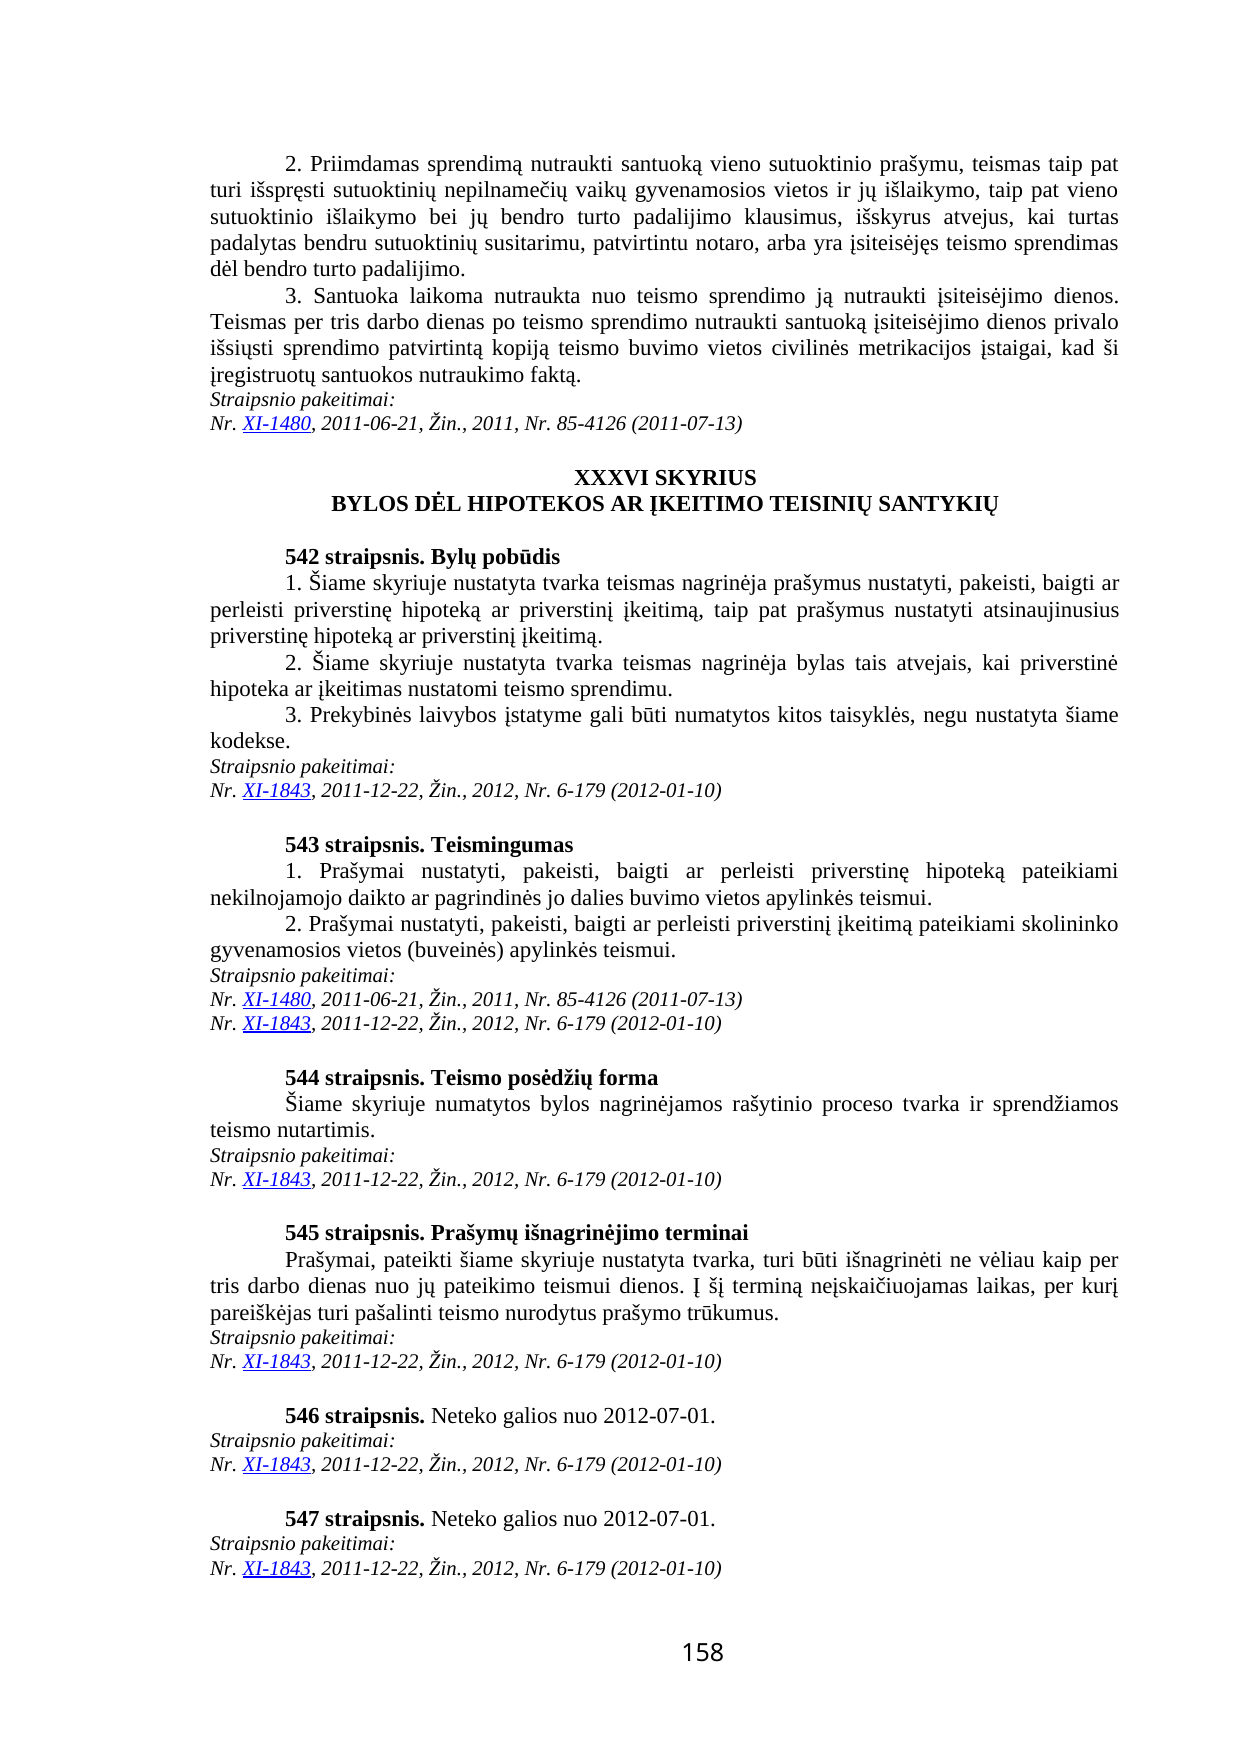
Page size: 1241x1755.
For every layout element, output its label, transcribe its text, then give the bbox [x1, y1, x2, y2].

text 543 straipsnis. Teismingumas [210, 831, 1120, 857]
text BYLos dėl HIPOTEKOS AR įkeitimo TEISINIŲ SANTYKIŲ [210, 490, 1120, 517]
text 2. Šiame skyriuje nustatyta tvarka teismas nagrinėja bylas tais atvejais, kai priverstinė hipoteka ar įkeitimas nustatomi teismo sprendimu. [210, 648, 1120, 701]
text 2. Priimdamas sprendimą nutraukti santuoką vieno sutuoktinio prašymu, teismas taip pat turi išspręsti sutuoktinių nepilnamečių vaikų gyvenamosios vietos ir jų išlaikymo, taip pat vieno sutuoktinio išlaikymo bei jų bendro turto padalijimo klausimus, išskyrus atvejus, kai turtas padalytas bendru sutuoktinių susitarimu, patvirtintu notaro, arba yra įsiteisėjęs teismo sprendimas dėl bendro turto padalijimo. [210, 150, 1120, 282]
text 545 straipsnis. Prašymų išnagrinėjimo terminai [210, 1219, 1120, 1246]
text Prašymai, pateikti šiame skyriuje nustatyta tvarka, turi būti išnagrinėti ne vėliau kaip per tris darbo dienas nuo jų pateikimo teismui dienos. Į šį terminą neįskaičiuojamas laikas, per kurį pareiškėjas turi pašalinti teismo nurodytus prašymo trūkumus. [210, 1246, 1120, 1325]
text Nr. XI-1843, 2011-12-22, Žin., 2012, Nr. 6-179 (2012-01-10) [210, 1167, 1120, 1191]
text Nr. XI-1843, 2011-12-22, Žin., 2012, Nr. 6-179 (2012-01-10) [210, 1349, 1120, 1373]
text 2. Prašymai nustatyti, pakeisti, baigti ar perleisti priverstinį įkeitimą pateikiami skolininko gyvenamosios vietos (buveinės) apylinkės teismui. [210, 910, 1120, 963]
text 547 straipsnis. Neteko galios nuo 2012-07-01. [210, 1505, 1120, 1531]
text Straipsnio pakeitimai: [210, 754, 1120, 778]
text 1. Šiame skyriuje nustatyta tvarka teismas nagrinėja prašymus nustatyti, pakeisti, baigti ar perleisti priverstinę hipoteką ar priverstinį įkeitimą, taip pat prašymus nustatyti atsinaujinusius priverstinę hipoteką ar priverstinį įkeitimą. [210, 569, 1120, 648]
text Straipsnio pakeitimai: [210, 1143, 1120, 1167]
text 1. Prašymai nustatyti, pakeisti, baigti ar perleisti priverstinę hipoteką pateikiami nekilnojamojo daikto ar pagrindinės jo dalies buvimo vietos apylinkės teismui. [210, 857, 1120, 910]
text Šiame skyriuje numatytos bylos nagrinėjamos rašytinio proceso tvarka ir sprendžiamos teismo nutartimis. [210, 1090, 1120, 1143]
text Straipsnio pakeitimai: [210, 1325, 1120, 1349]
text Nr. XI-1480, 2011-06-21, Žin., 2011, Nr. 85-4126 (2011-07-13) [210, 987, 1120, 1011]
text Nr. XI-1843, 2011-12-22, Žin., 2012, Nr. 6-179 (2012-01-10) [210, 1452, 1120, 1476]
text 544 straipsnis. Teismo posėdžių forma [210, 1063, 1120, 1090]
text Straipsnio pakeitimai: [210, 387, 1120, 411]
text 542 straipsnis. Bylų pobūdis [210, 543, 1120, 569]
text Nr. XI-1843, 2011-12-22, Žin., 2012, Nr. 6-179 (2012-01-10) [210, 1011, 1120, 1035]
text Straipsnio pakeitimai: [210, 1428, 1120, 1452]
text 3. Santuoka laikoma nutraukta nuo teismo sprendimo ją nutraukti įsiteisėjimo dienos. Teismas per tris darbo dienas po teismo sprendimo nutraukti santuoką įsiteisėjimo dienos privalo išsiųsti sprendimo patvirtintą kopiją teismo buvimo vietos civilinės metrikacijos įstaigai, kad ši įregistruotų santuokos nutraukimo faktą. [210, 282, 1120, 387]
text Nr. XI-1843, 2011-12-22, Žin., 2012, Nr. 6-179 (2012-01-10) [210, 778, 1120, 802]
text 546 straipsnis. Neteko galios nuo 2012-07-01. [210, 1402, 1120, 1428]
text Straipsnio pakeitimai: [210, 1531, 1120, 1555]
text Nr. XI-1480, 2011-06-21, Žin., 2011, Nr. 85-4126 (2011-07-13) [210, 411, 1120, 435]
text Nr. XI-1843, 2011-12-22, Žin., 2012, Nr. 6-179 (2012-01-10) [210, 1555, 1120, 1579]
text 3. Prekybinės laivybos įstatyme gali būti numatytos kitos taisyklės, negu nustatyta šiame kodekse. [210, 701, 1120, 754]
text XXXVI skyrius [210, 464, 1120, 490]
text Straipsnio pakeitimai: [210, 963, 1120, 987]
